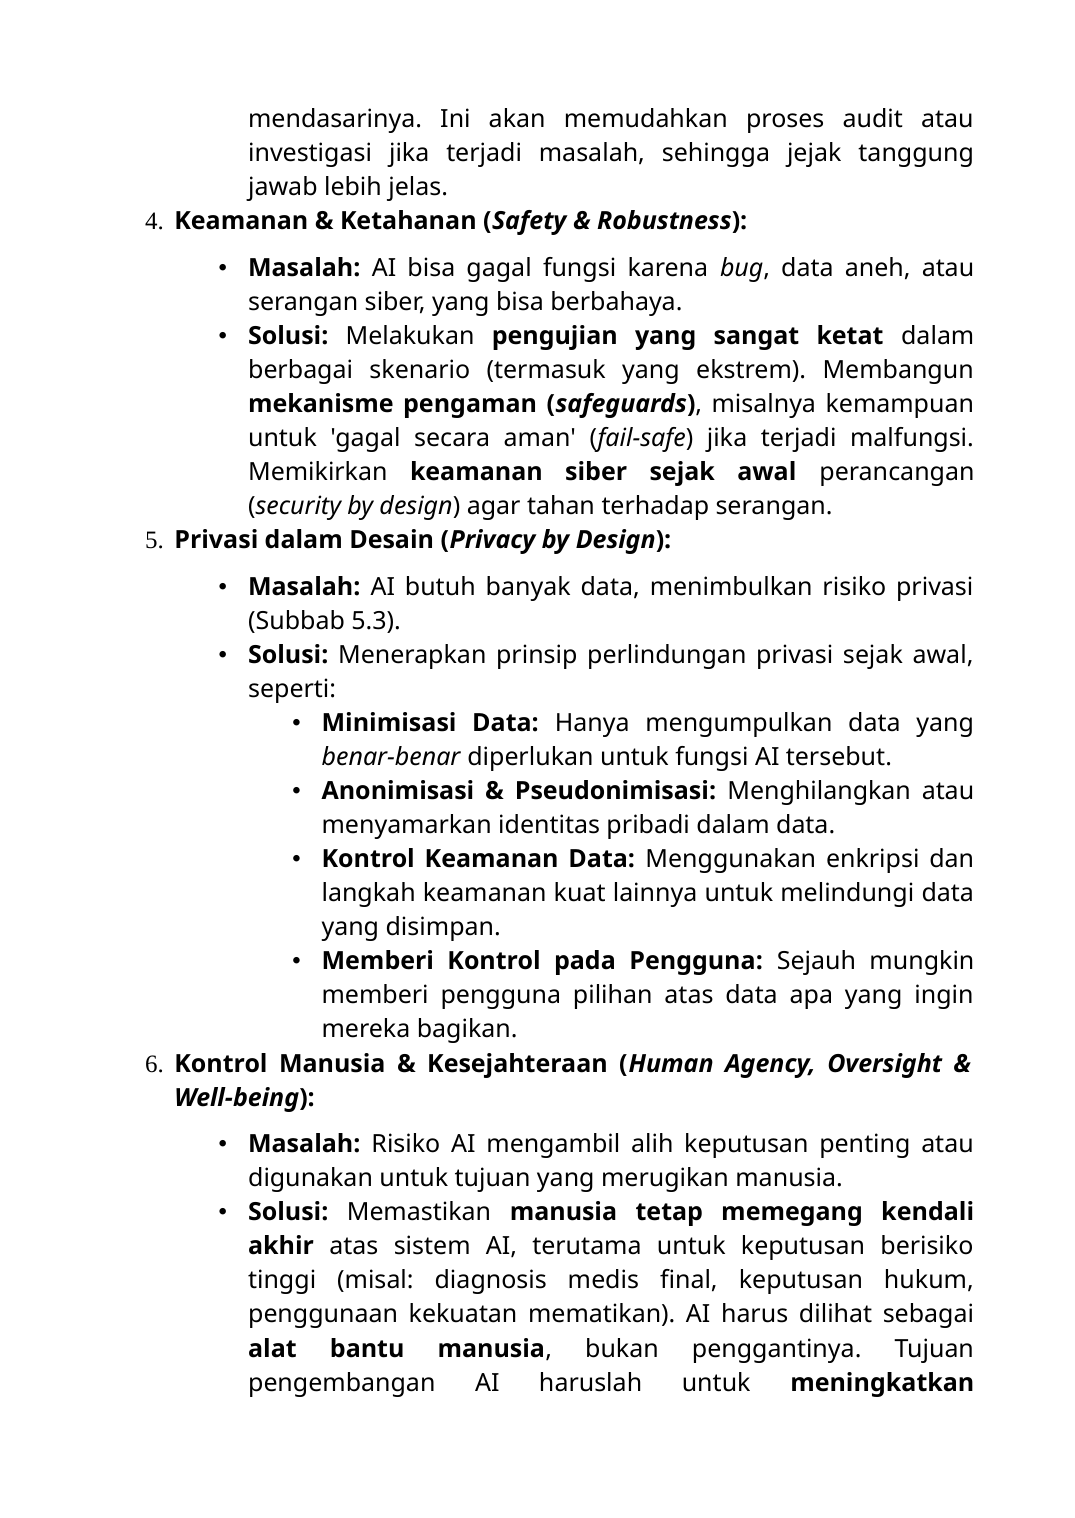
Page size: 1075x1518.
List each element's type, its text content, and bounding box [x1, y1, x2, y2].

list Masalah: Risiko AI mengambil alih keputusan penting atau digunakan untuk tujuan yang merugikan manusia. [218, 1126, 974, 1194]
list Masalah: AI butuh banyak data, menimbulkan risiko privasi (Subbab 5.3). [218, 568, 974, 636]
list Anonimisasi & Pseudonimisasi: Menghilangkan atau menyamarkan identitas pribadi dalam data. [292, 773, 974, 841]
list Masalah: AI bisa gagal fungsi karena bug, data aneh, atau serangan siber, yang bisa berbahaya. [218, 249, 974, 317]
list Keamanan & Ketahanan (Safety & Robustness): [145, 203, 974, 237]
list mendasarinya. Ini akan memudahkan proses audit atau investigasi jika terjadi masalah, sehingga jejak tanggung jawab lebih jelas. [218, 101, 974, 203]
list Privasi dalam Desain (Privacy by Design): [145, 522, 974, 556]
list Solusi: Menerapkan prinsip perlindungan privasi sejak awal, seperti: [218, 636, 974, 704]
list Minimisasi Data: Hanya mengumpulkan data yang benar-benar diperlukan untuk fungsi AI tersebut. [292, 704, 974, 773]
list Kontrol Keamanan Data: Menggunakan enkripsi dan langkah keamanan kuat lainnya untuk melindungi data yang disimpan. [292, 841, 974, 943]
list Solusi: Melakukan pengujian yang sangat ketat dalam berbagai skenario (termasuk yang ekstrem). Membangun mekanisme pengaman (safeguards), misalnya kemampuan untuk 'gagal secara aman' (fail-safe) jika terjadi malfungsi. Memikirkan keamanan siber sejak awal perancangan (security by design) agar tahan terhadap serangan. [218, 317, 974, 522]
list Memberi Kontrol pada Pengguna: Sejauh mungkin memberi pengguna pilihan atas data apa yang ingin mereka bagikan. [292, 943, 974, 1045]
list Solusi: Memastikan manusia tetap memegang kendali akhir atas sistem AI, terutama untuk keputusan berisiko tinggi (misal: diagnosis medis final, keputusan hukum, penggunaan kekuatan mematikan). AI harus dilihat sebagai alat bantu manusia, bukan penggantinya. Tujuan pengembangan AI haruslah untuk meningkatkan [218, 1194, 974, 1398]
list Kontrol Manusia & Kesejahteraan (Human Agency, Oversight & Well-being): [145, 1045, 974, 1113]
